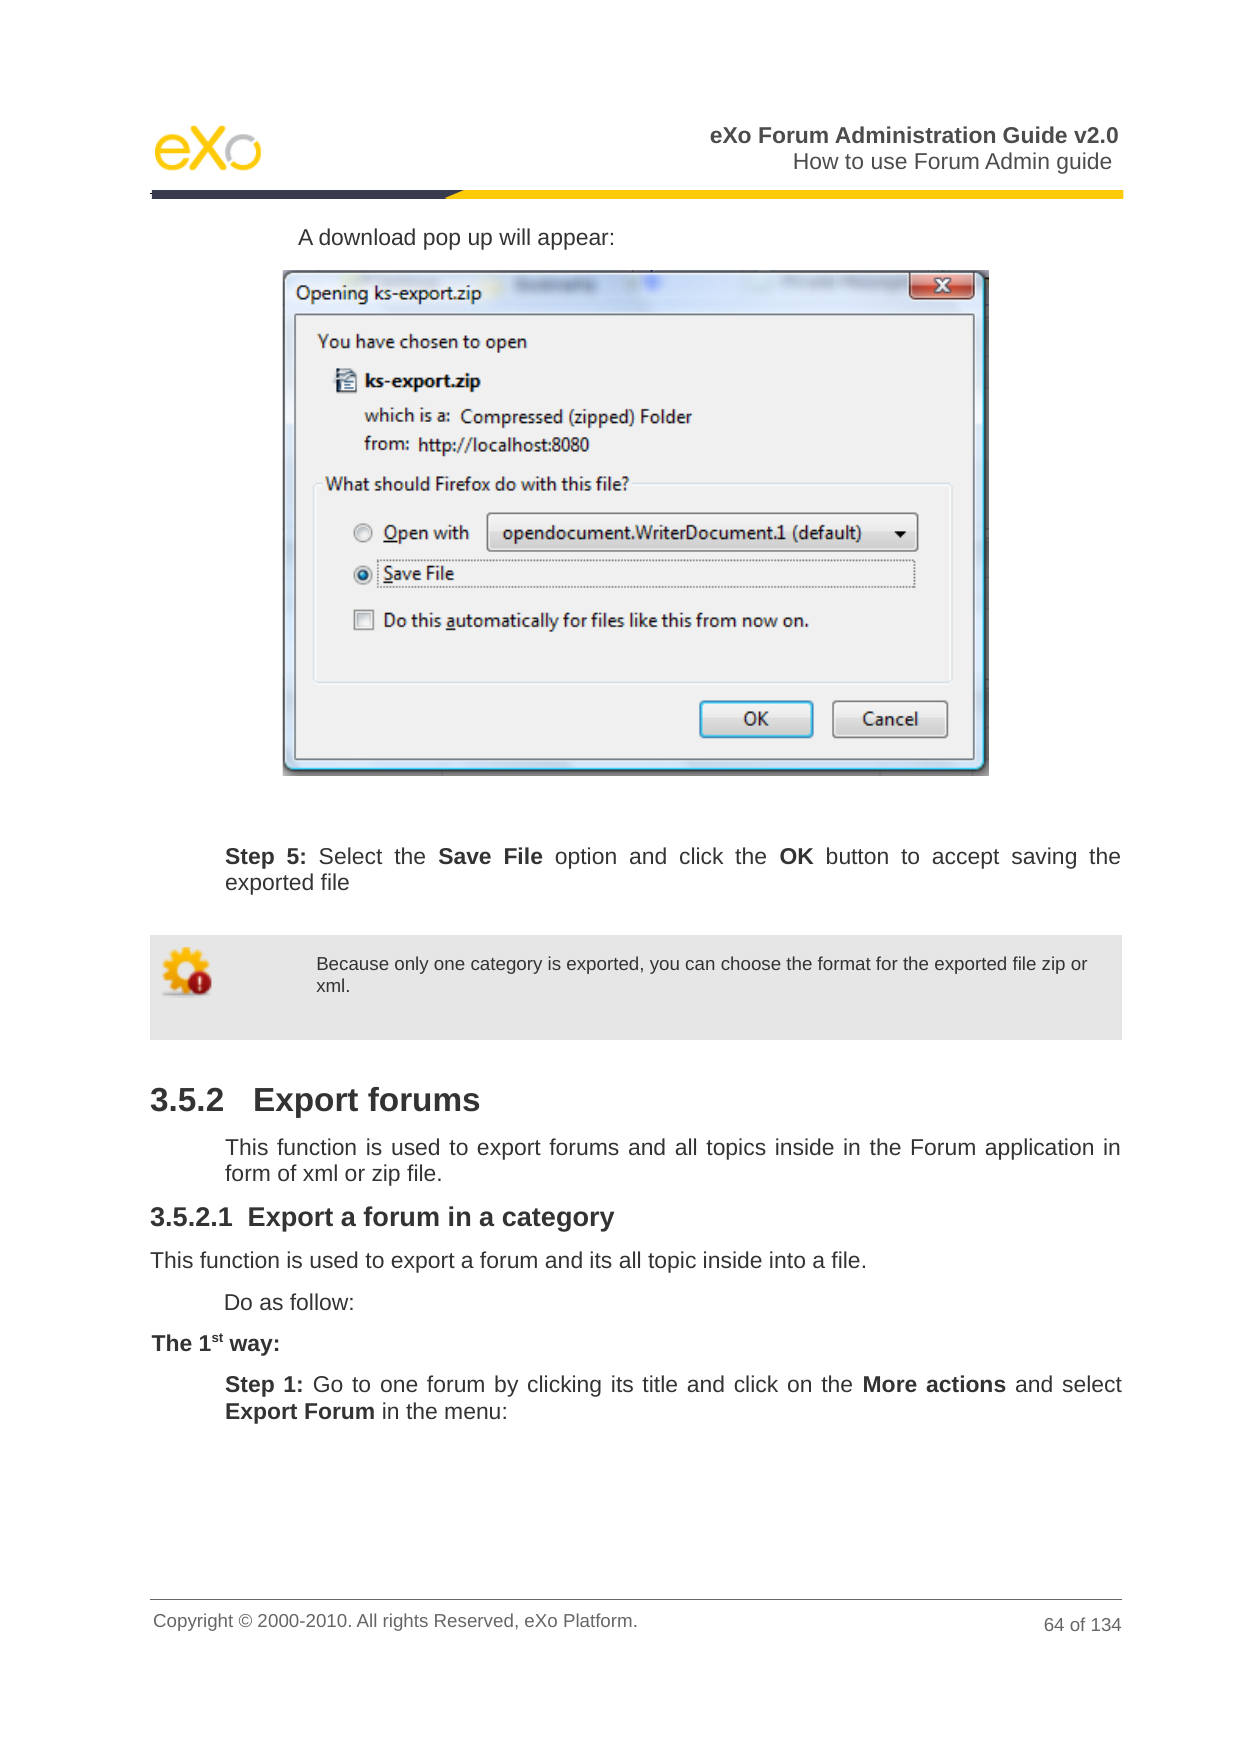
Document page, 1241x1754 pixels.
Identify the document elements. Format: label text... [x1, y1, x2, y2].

subtitle Export forums [150, 1080, 1122, 1118]
table_header [150, 935, 235, 1040]
picture [282, 270, 989, 776]
list A download pop up will appear: [260, 223, 1122, 250]
list This function is used to export forums and all topics inside in the Forum application in form of xml or zip file. [187, 1133, 1122, 1186]
picture [155, 125, 262, 171]
table_header Because only one category is exported, you can choose the format for the exported file zip or xml. [235, 935, 1122, 1040]
list Step 5: Select the Save File option and click the OK button to accept saving the exported file [187, 843, 1122, 896]
list The 1st way: [114, 1330, 1122, 1356]
list Step 1: Go to one forum by clicking its title and click on the More actions and select Export Forum in the menu: [187, 1371, 1122, 1424]
picture [151, 190, 1124, 199]
picture [161, 947, 212, 998]
subtitle Export a forum in a category [150, 1201, 1122, 1232]
text This function is used to export a forum and its all topic inside into a file. [150, 1247, 1122, 1274]
text Do as follow: [150, 1289, 1122, 1315]
